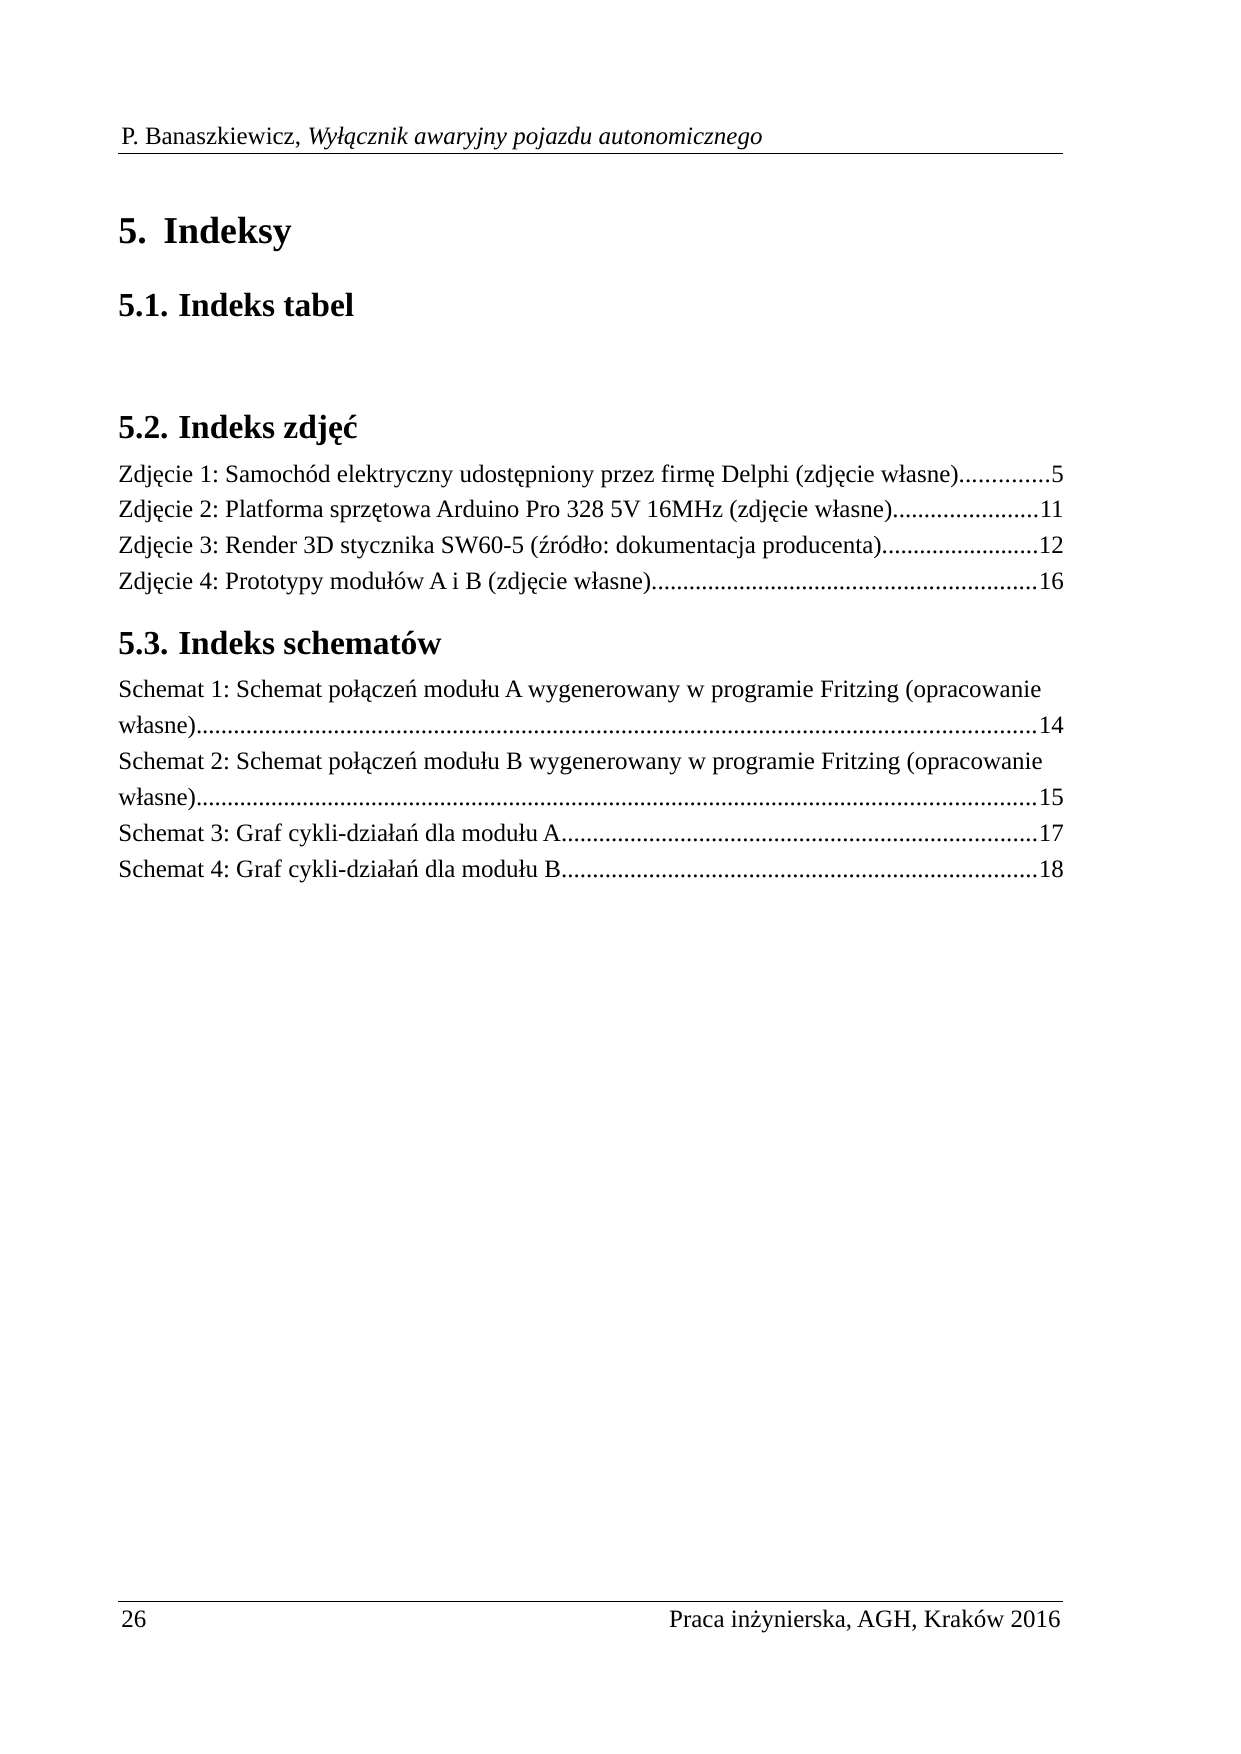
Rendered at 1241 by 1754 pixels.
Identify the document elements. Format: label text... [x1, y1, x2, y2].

text Schemat 1: Schemat połączeń modułu A wygenerowany w programie Fritzing (opracowanie własne). 14 [118, 674, 1063, 739]
text Zdjęcie 3: Render 3D stycznika SW60-5 (źródło: dokumentacja producenta). 12 [118, 531, 1063, 559]
subtitle Indeks tabel [118, 285, 1063, 324]
text Zdjęcie 1: Samochód elektryczny udostępniony przez firmę Delphi (zdjęcie własne). 5 [118, 459, 1063, 487]
text Schemat 4: Graf cykli-działań dla modułu B. 18 [118, 854, 1063, 883]
subtitle Indeks zdjęć [118, 407, 1063, 446]
subtitle Indeksy [118, 208, 1063, 252]
text Zdjęcie 4: Prototypy modułów A i B (zdjęcie własne). 16 [118, 566, 1063, 595]
subtitle Indeks schematów [118, 623, 1063, 662]
text Zdjęcie 2: Platforma sprzętowa Arduino Pro 328 5V 16MHz (zdjęcie własne). 11 [118, 494, 1063, 523]
text Schemat 3: Graf cykli-działań dla modułu A. 17 [118, 818, 1063, 847]
text Schemat 2: Schemat połączeń modułu B wygenerowany w programie Fritzing (opracowanie własne). 15 [118, 746, 1063, 811]
